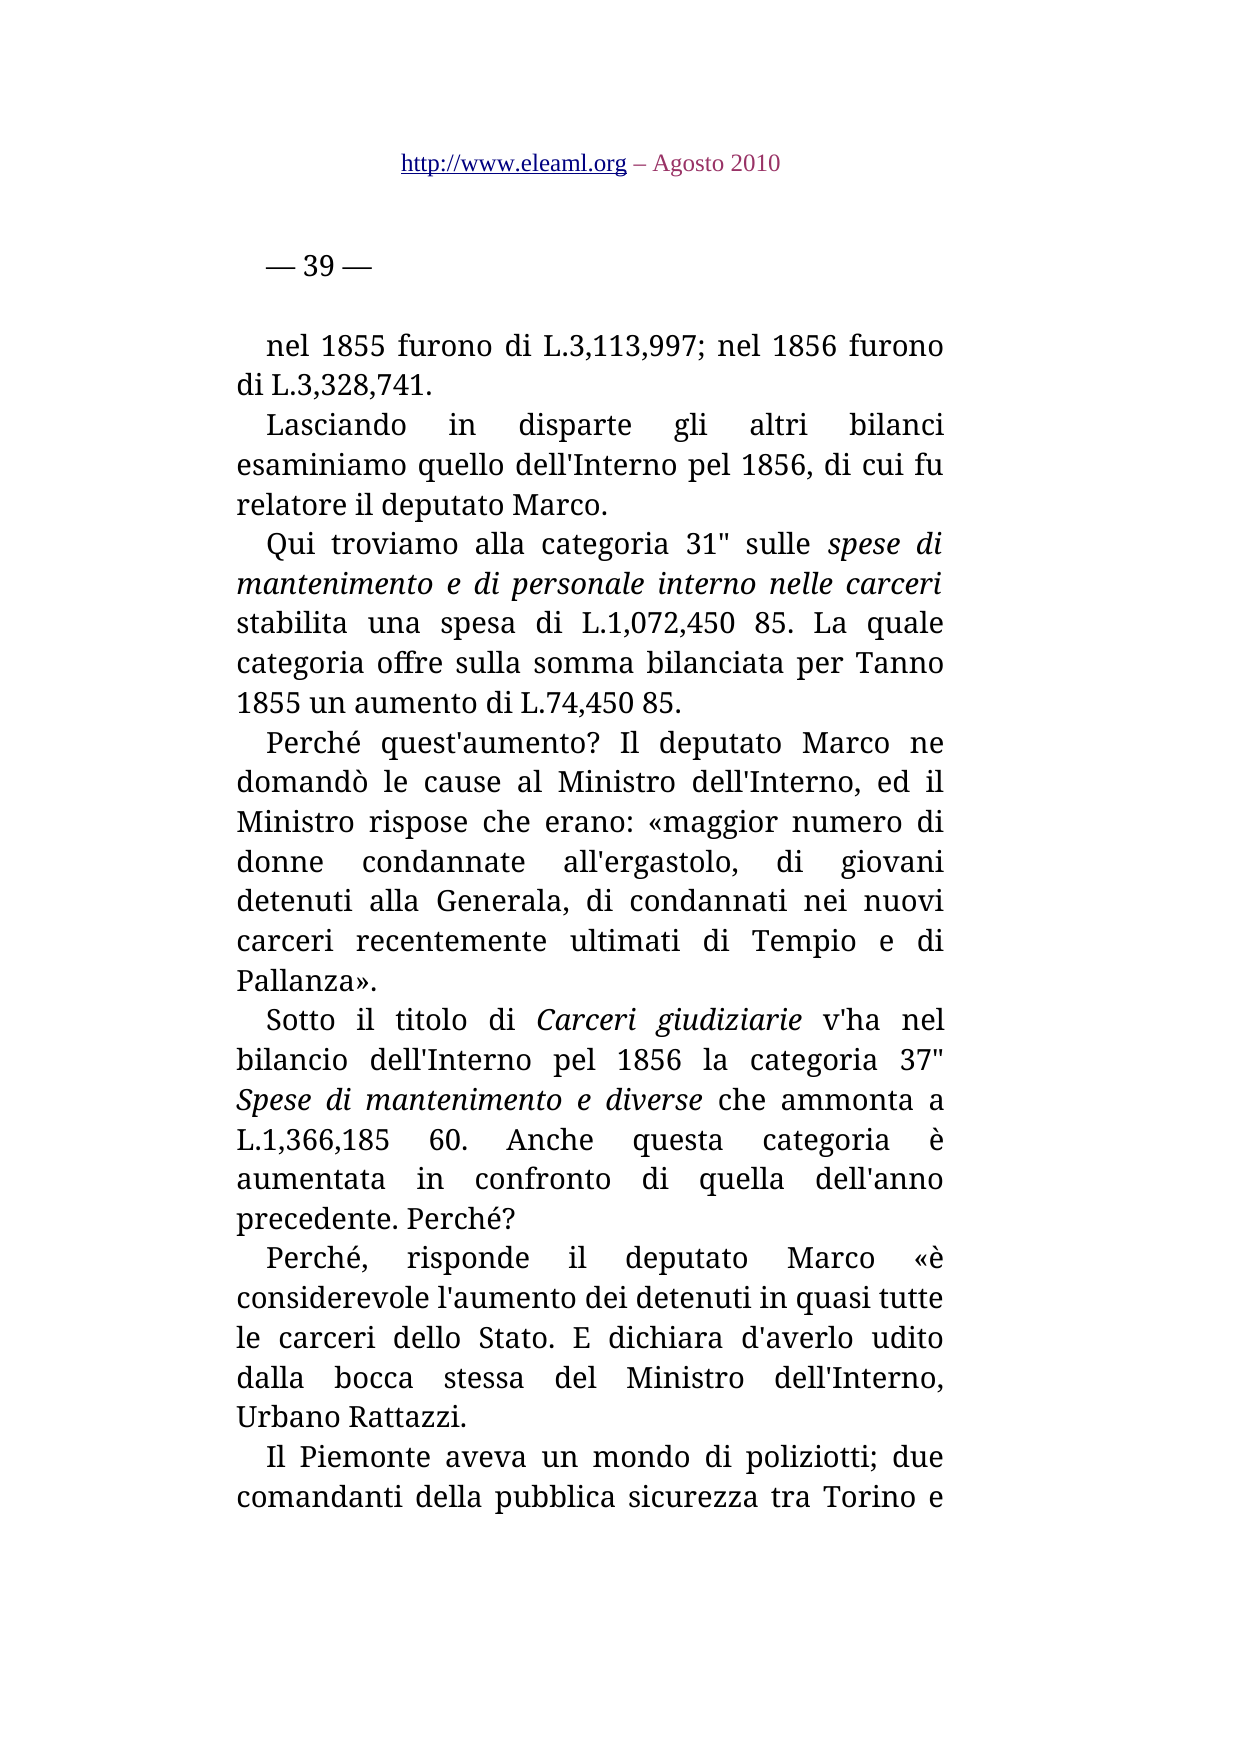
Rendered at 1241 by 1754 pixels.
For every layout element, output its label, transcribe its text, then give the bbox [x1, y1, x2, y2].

text Perché quest'aumento? Il deputato Marco ne domandò le cause al Ministro dell'Interno, ed il Ministro rispose che erano: «maggior numero di donne condannate all'ergastolo, di giovani detenuti alla Generala, di condannati nei nuovi carceri recentemente ultimati di Tempio e di Pallanza». [236, 722, 945, 1000]
text — 39 — [236, 246, 945, 285]
text Il Piemonte aveva un mondo di poliziotti; due comandanti della pubblica sicurezza tra Torino e [236, 1436, 945, 1516]
text Sotto il titolo di Carceri giudiziarie v'ha nel bilancio dell'Interno pel 1856 la categoria 37" Spese di mantenimento e diverse che ammonta a L.1,366,185 60. Anche questa categoria è aumentata in confronto di quella dell'anno precedente. Perché? [236, 1000, 945, 1238]
text nel 1855 furono di L.3,113,997; nel 1856 furono di L.3,328,741. [236, 325, 945, 404]
text Qui troviamo alla categoria 31" sulle spese di mantenimento e di personale interno nelle carceri stabilita una spesa di L.1,072,450 85. La quale categoria offre sulla somma bilanciata per Tanno 1855 un aumento di L.74,450 85. [236, 523, 945, 722]
text Lasciando in disparte gli altri bilanci esaminiamo quello dell'Interno pel 1856, di cui fu relatore il deputato Marco. [236, 404, 945, 523]
text Perché, risponde il deputato Marco «è considerevole l'aumento dei detenuti in quasi tutte le carceri dello Stato. E dichiara d'averlo udito dalla bocca stessa del Ministro dell'Interno, Urbano Rattazzi. [236, 1238, 945, 1436]
